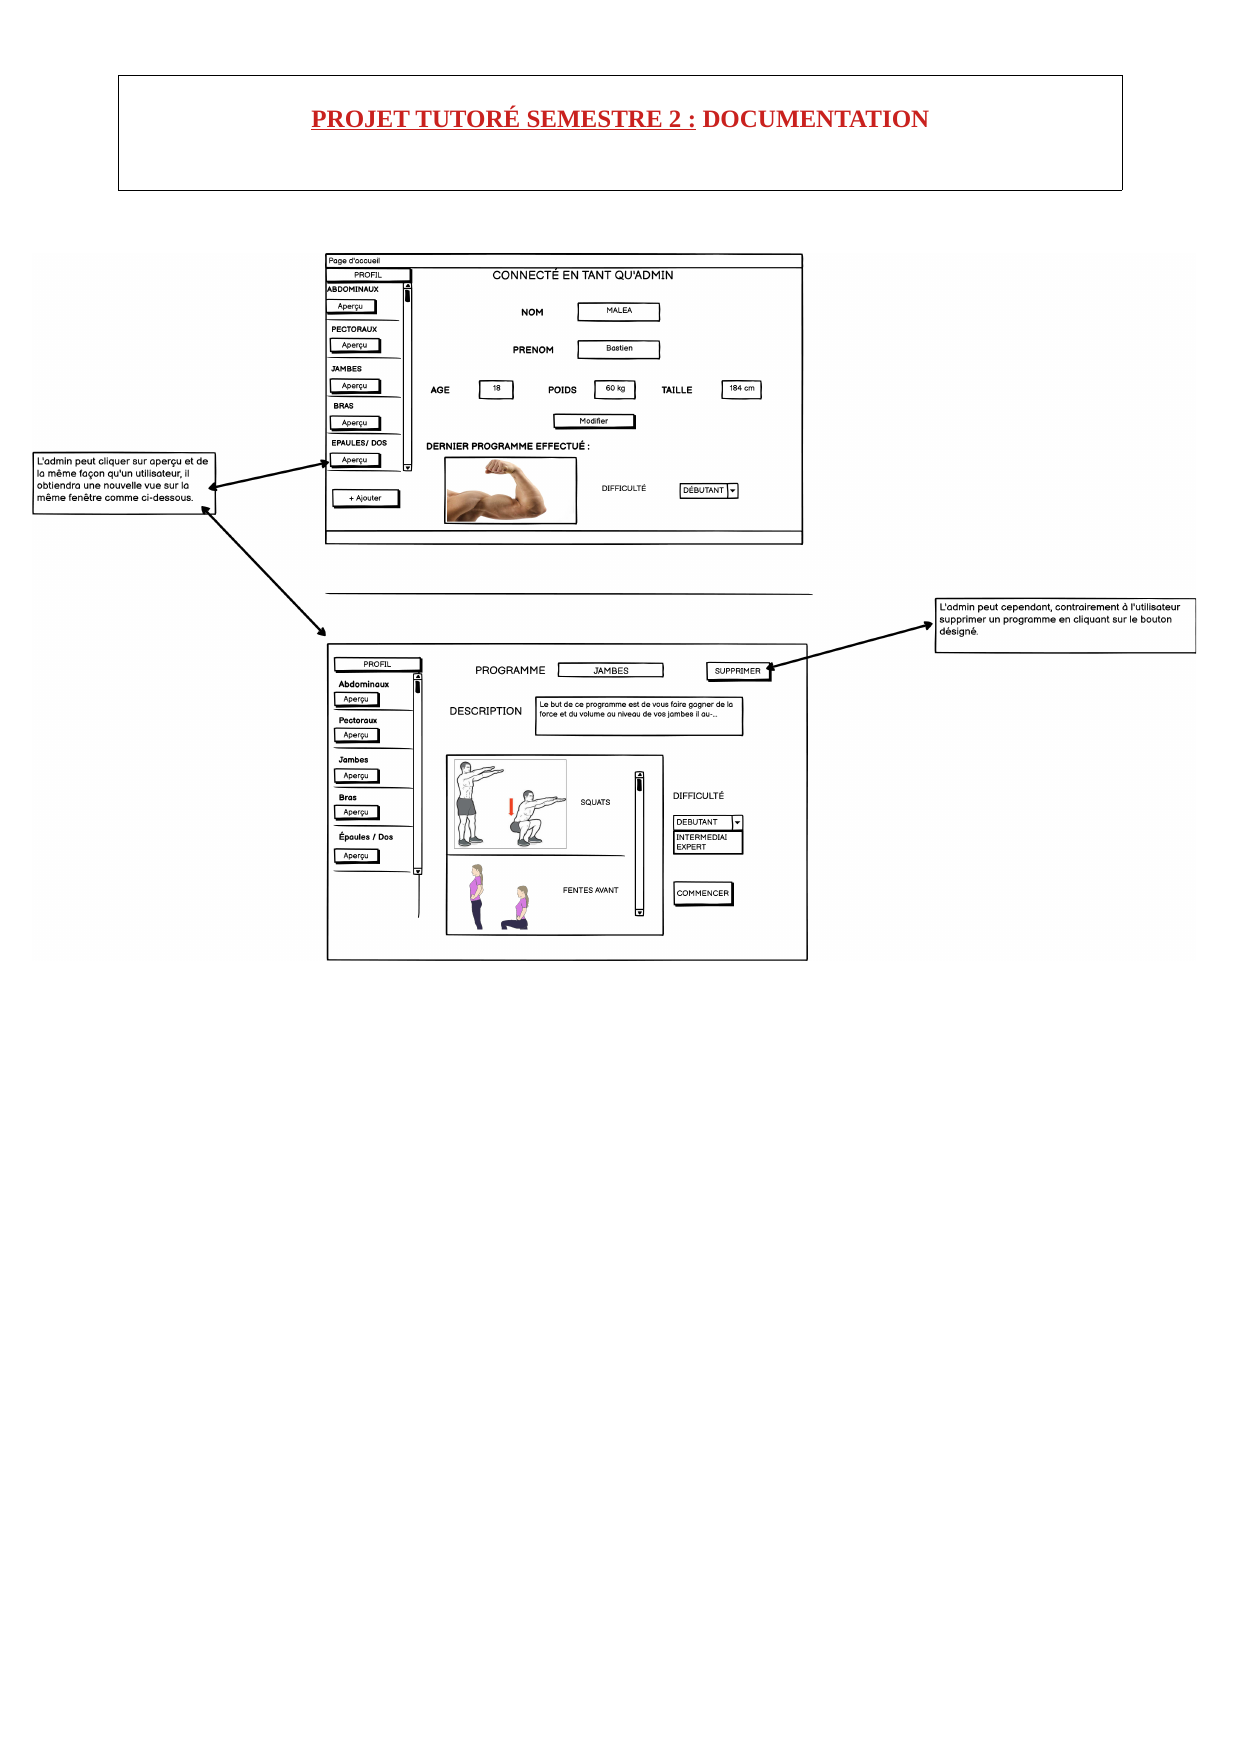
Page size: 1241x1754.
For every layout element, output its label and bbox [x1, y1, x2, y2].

picture [32, 253, 1197, 961]
